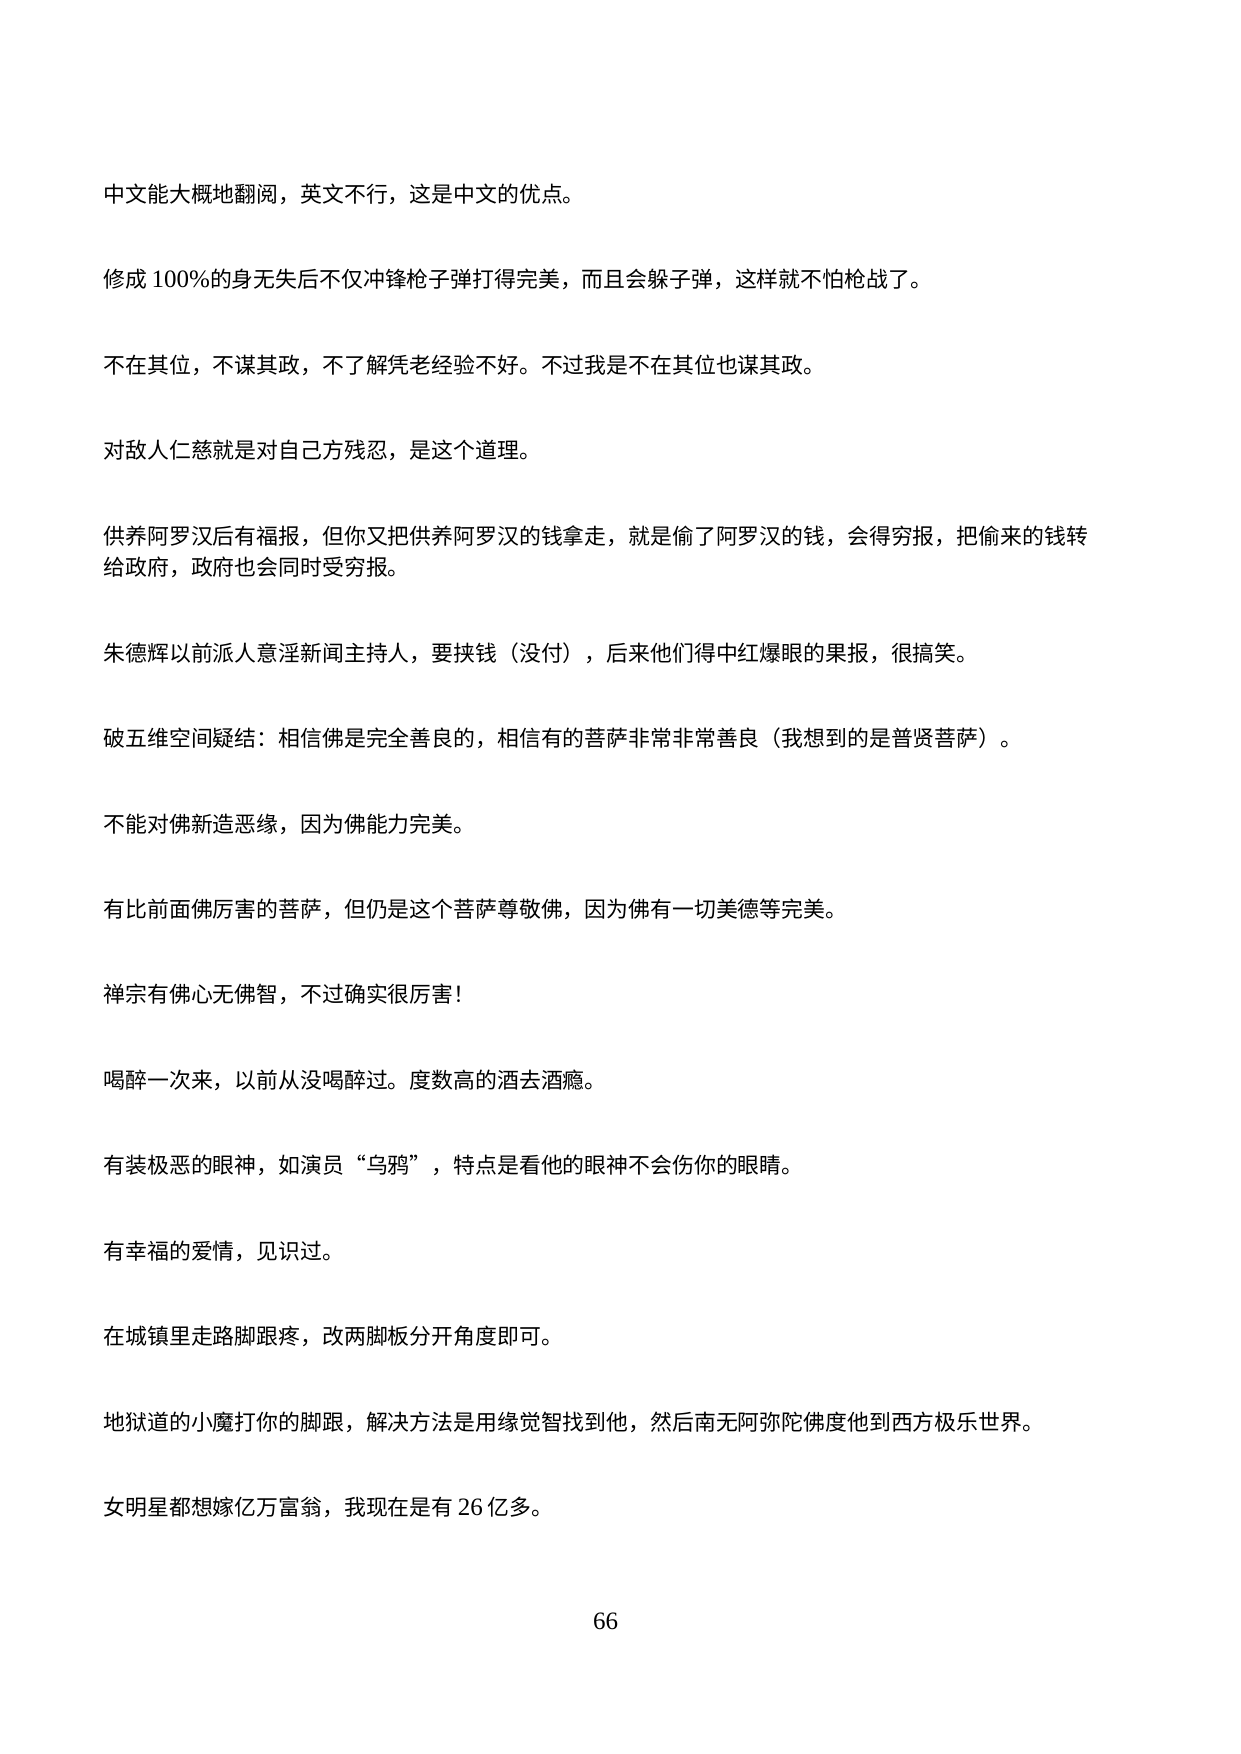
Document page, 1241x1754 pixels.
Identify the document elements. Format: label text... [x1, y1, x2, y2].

text 不能对佛新造恶缘，因为佛能力完美。 [103, 807, 1107, 838]
text 有装极恶的眼神，如演员“乌鸦”，特点是看他的眼神不会伤你的眼睛。 [103, 1148, 1107, 1180]
text 地狱道的小魔打你的脚跟，解决方法是用缘觉智找到他，然后南无阿弥陀佛度他到西方极乐世界。 [103, 1404, 1107, 1436]
text 修成100%的身无失后不仅冲锋枪子弹打得完美，而且会躲子弹，这样就不怕枪战了。 [103, 262, 1107, 294]
text 中文能大概地翻阅，英文不行，这是中文的优点。 [103, 177, 1107, 209]
text 不在其位，不谋其政，不了解凭老经验不好。不过我是不在其位也谋其政。 [103, 348, 1107, 379]
text 供养阿罗汉后有福报，但你又把供养阿罗汉的钱拿走，就是偷了阿罗汉的钱，会得穷报，把偷来的钱转给政府，政府也会同时受穷报。 [103, 519, 1107, 582]
text 在城镇里走路脚跟疼，改两脚板分开角度即可。 [103, 1319, 1107, 1351]
text 对敌人仁慈就是对自己方残忍，是这个道理。 [103, 433, 1107, 465]
text 朱德辉以前派人意淫新闻主持人，要挟钱（没付），后来他们得中红爆眼的果报，很搞笑。 [103, 636, 1107, 667]
text 女明星都想嫁亿万富翁，我现在是有26亿多。 [103, 1490, 1107, 1522]
text 破五维空间疑结：相信佛是完全善良的，相信有的菩萨非常非常善良（我想到的是普贤菩萨）。 [103, 721, 1107, 753]
text 禅宗有佛心无佛智，不过确实很厉害！ [103, 977, 1107, 1009]
text 有比前面佛厉害的菩萨，但仍是这个菩萨尊敬佛，因为佛有一切美德等完美。 [103, 892, 1107, 924]
text 有幸福的爱情，见识过。 [103, 1234, 1107, 1265]
text 喝醉一次来，以前从没喝醉过。度数高的酒去酒瘾。 [103, 1063, 1107, 1094]
